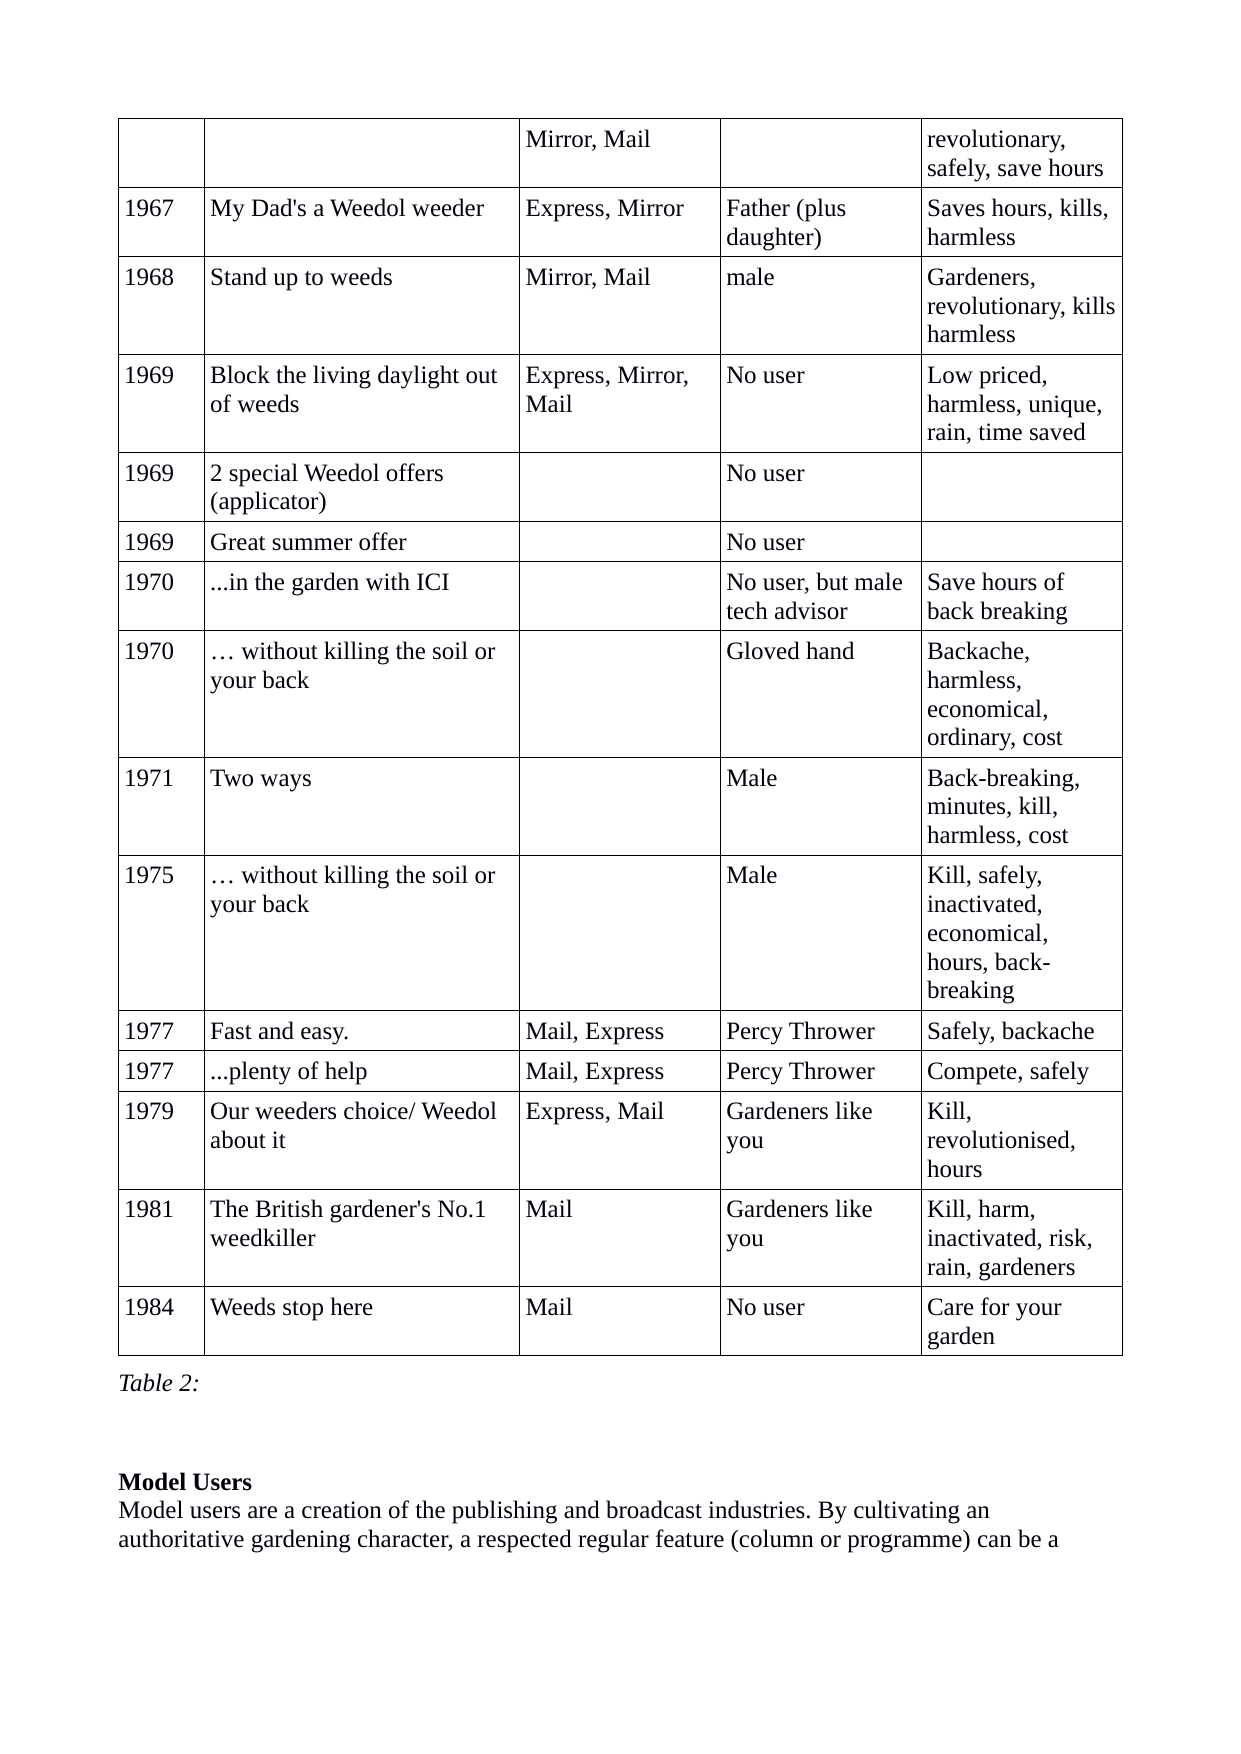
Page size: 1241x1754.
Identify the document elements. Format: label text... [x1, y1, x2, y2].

table_cell My Dad's a Weedol weeder [205, 188, 519, 256]
table_cell Two ways [205, 758, 519, 855]
table_cell Gardeners like you [721, 1190, 921, 1286]
table_cell Mirror, Mail [520, 257, 720, 354]
table_cell 1970 [119, 562, 204, 630]
text Model users are a creation of the publishing and broadcast industries. By cultivating an authoritative gardening character, a respected regular feature (column or programme) can be a [118, 1495, 1122, 1553]
table_cell ...plenty of help [205, 1051, 519, 1091]
table_cell 1981 [119, 1190, 204, 1286]
table_cell Low priced, harmless, unique, rain, time saved [922, 355, 1122, 452]
table_cell Gardeners, revolutionary, kills harmless [922, 257, 1122, 354]
table_cell Weeds stop here [205, 1287, 519, 1355]
table_cell The British gardener's No.1 weedkiller [205, 1190, 519, 1286]
table_cell Father (plus daughter) [721, 188, 921, 256]
table_cell Express, Mail [520, 1092, 720, 1188]
table_cell [520, 856, 720, 1010]
table_cell Mail, Express [520, 1051, 720, 1091]
table_cell Express, Mirror, Mail [520, 355, 720, 452]
table_cell No user [721, 355, 921, 452]
table_cell Kill, revolutionised, hours [922, 1092, 1122, 1188]
text Table 2: [118, 1368, 1122, 1397]
table_cell 1979 [119, 1092, 204, 1188]
table_cell Block the living daylight out of weeds [205, 355, 519, 452]
table_cell [520, 631, 720, 757]
table_cell Back-breaking, minutes, kill, harmless, cost [922, 758, 1122, 855]
table_cell 2 special Weedol offers (applicator) [205, 453, 519, 521]
table_cell 1969 [119, 453, 204, 521]
table_cell ...in the garden with ICI [205, 562, 519, 630]
table_cell Express, Mirror [520, 188, 720, 256]
table_cell No user [721, 1287, 921, 1355]
table_cell Backache, harmless, economical, ordinary, cost [922, 631, 1122, 757]
table_cell 1967 [119, 188, 204, 256]
table_cell Great summer offer [205, 522, 519, 561]
table_cell [520, 562, 720, 630]
table_cell 1969 [119, 355, 204, 452]
table_cell Our weeders choice/ Weedol about it [205, 1092, 519, 1188]
table_cell Saves hours, kills, harmless [922, 188, 1122, 256]
table_cell [520, 522, 720, 561]
table_cell Safely, backache [922, 1011, 1122, 1050]
table_cell 1968 [119, 257, 204, 354]
table_cell 1977 [119, 1051, 204, 1091]
table_cell Mail [520, 1190, 720, 1286]
table_cell No user [721, 522, 921, 561]
table_cell [922, 522, 1122, 561]
table_cell male [721, 257, 921, 354]
table_cell [721, 119, 921, 187]
table_cell No user [721, 453, 921, 521]
table_cell Percy Thrower [721, 1011, 921, 1050]
table_cell Compete, safely [922, 1051, 1122, 1091]
table_cell Kill, harm, inactivated, risk, rain, gardeners [922, 1190, 1122, 1286]
table_cell Mail, Express [520, 1011, 720, 1050]
table_cell Care for your garden [922, 1287, 1122, 1355]
table_cell [205, 119, 519, 187]
table_cell 1971 [119, 758, 204, 855]
text Model Users [118, 1467, 1122, 1495]
table_cell Male [721, 758, 921, 855]
table_cell Fast and easy. [205, 1011, 519, 1050]
table_cell Mirror, Mail [520, 119, 720, 187]
table_cell [119, 119, 204, 187]
table_cell No user, but male tech advisor [721, 562, 921, 630]
table_cell Gloved hand [721, 631, 921, 757]
table_cell Percy Thrower [721, 1051, 921, 1091]
table_cell Save hours of back breaking [922, 562, 1122, 630]
table_cell 1969 [119, 522, 204, 561]
table_cell Mail [520, 1287, 720, 1355]
table_cell [520, 758, 720, 855]
table_cell revolutionary, safely, save hours [922, 119, 1122, 187]
table_cell … without killing the soil or your back [205, 631, 519, 757]
table_cell 1970 [119, 631, 204, 757]
table_cell Gardeners like you [721, 1092, 921, 1188]
table_cell 1975 [119, 856, 204, 1010]
table_cell Male [721, 856, 921, 1010]
table_cell [922, 453, 1122, 521]
table_cell … without killing the soil or your back [205, 856, 519, 1010]
table_cell 1984 [119, 1287, 204, 1355]
table_cell [520, 453, 720, 521]
table_cell 1977 [119, 1011, 204, 1050]
table_cell Kill, safely, inactivated, economical, hours, back-breaking [922, 856, 1122, 1010]
table_cell Stand up to weeds [205, 257, 519, 354]
